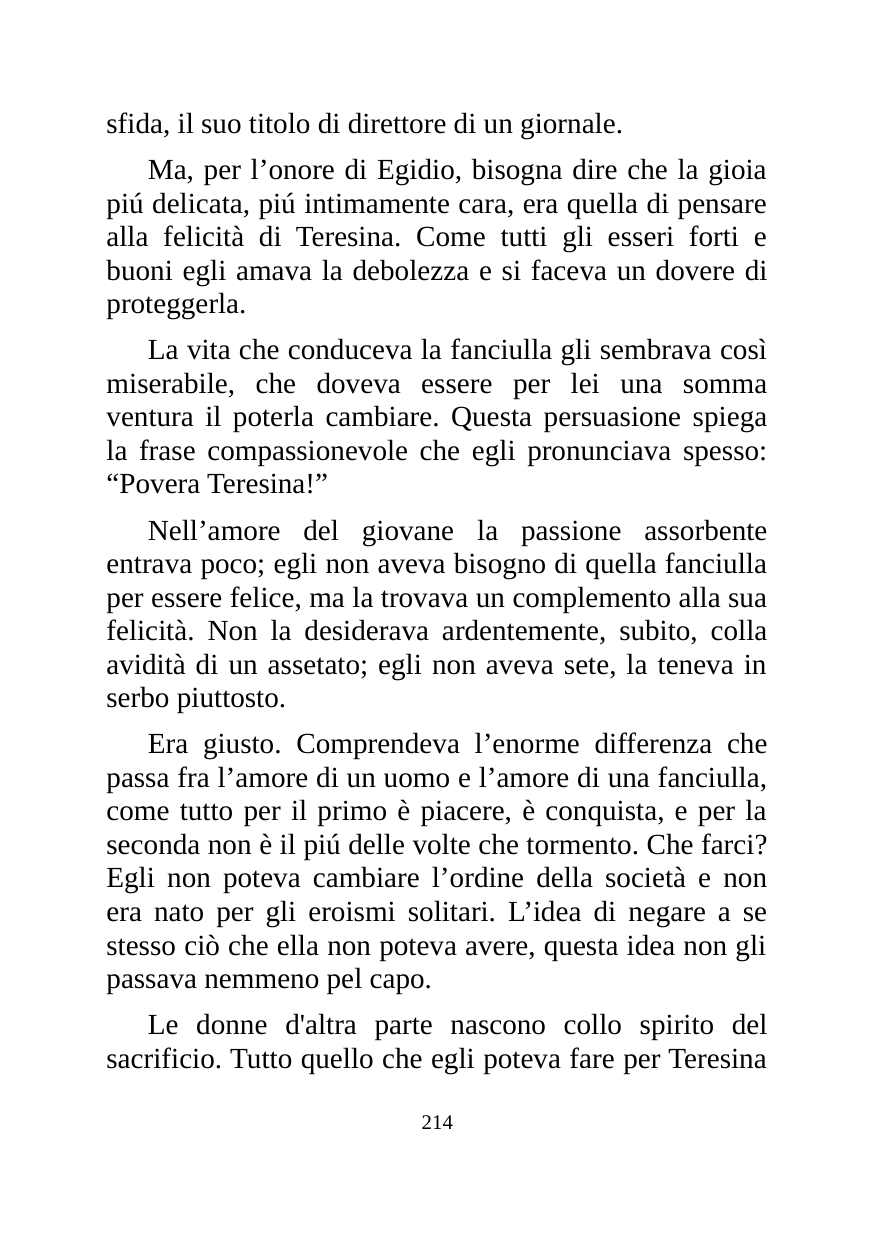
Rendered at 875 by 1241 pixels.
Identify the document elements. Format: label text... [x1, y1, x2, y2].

text sfida, il suo titolo di direttore di un giornale. [106, 106, 768, 140]
text La vita che conduceva la fanciulla gli sembrava così miserabile, che doveva essere per lei una somma ventura il poterla cambiare. Questa persuasione spiega la frase compassionevole che egli pronunciava spesso: “Povera Teresina!” [106, 332, 768, 500]
text Nell’amore del giovane la passione assorbente entrava poco; egli non aveva bisogno di quella fanciulla per essere felice, ma la trovava un complemento alla sua felicità. Non la desiderava ardentemente, subito, colla avidità di un assetato; egli non aveva sete, la teneva in serbo piuttosto. [106, 513, 768, 714]
text Le donne d'altra parte nascono collo spirito del sacrificio. Tutto quello che egli poteva fare per Teresina [106, 1007, 768, 1074]
text Ma, per l’onore di Egidio, bisogna dire che la gioia piú delicata, piú intimamente cara, era quella di pensare alla felicità di Teresina. Come tutti gli esseri forti e buoni egli amava la debolezza e si faceva un dovere di proteggerla. [106, 152, 768, 320]
text Era giusto. Comprendeva l’enorme differenza che passa fra l’amore di un uomo e l’amore di una fanciulla, come tutto per il primo è piacere, è conquista, e per la seconda non è il piú delle volte che tormento. Che farci? Egli non poteva cambiare l’ordine della società e non era nato per gli eroismi solitari. L’idea di negare a se stesso ciò che ella non poteva avere, questa idea non gli passava nemmeno pel capo. [106, 726, 768, 995]
